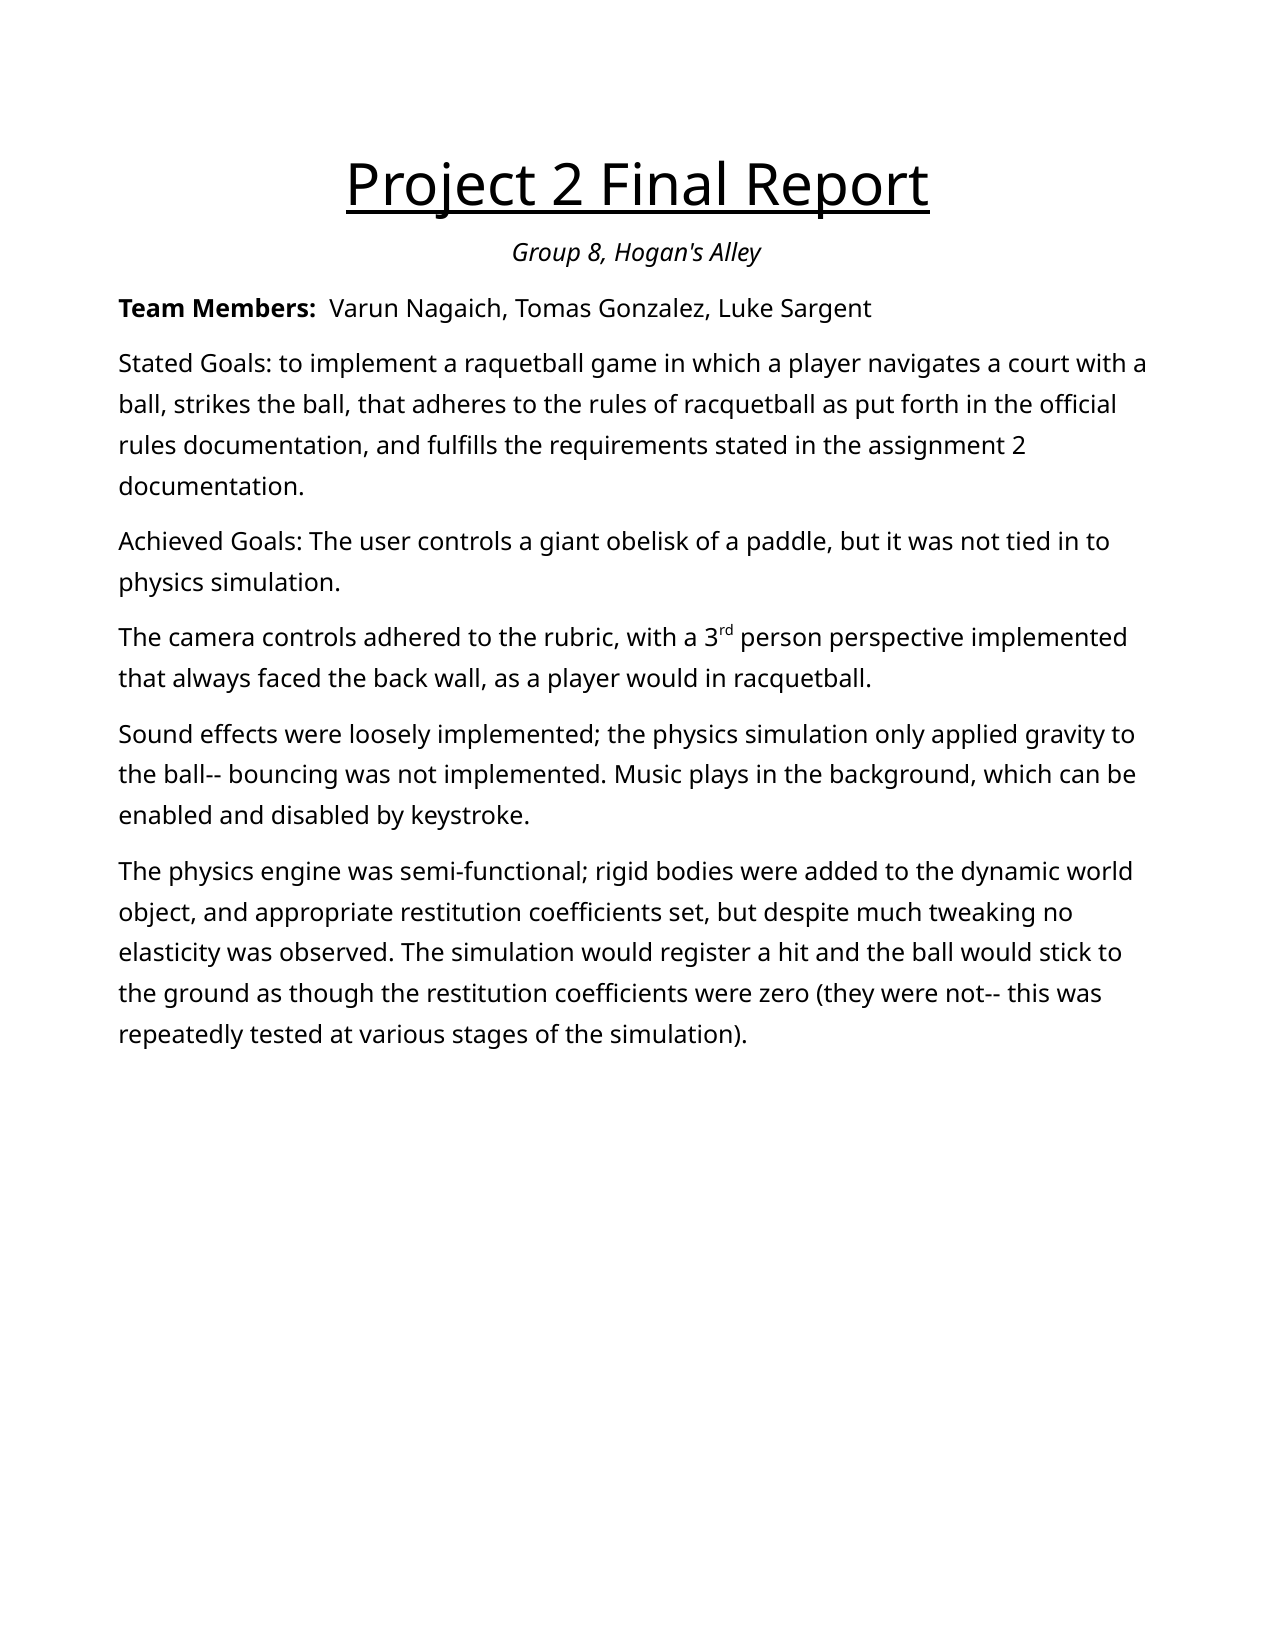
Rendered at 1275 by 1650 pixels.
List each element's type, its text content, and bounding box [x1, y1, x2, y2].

text Achieved Goals: The user controls a giant obelisk of a paddle, but it was not tied in to physics simulation. [118, 524, 1157, 599]
text The physics engine was semi-functional; rigid bodies were added to the dynamic world object, and appropriate restitution coefficients set, but despite much tweaking no elasticity was observed. The simulation would register a hit and the ball would stick to the ground as though the restitution coefficients were zero (they were not-- this was repeatedly tested at various stages of the simulation). [118, 853, 1157, 1051]
text Sound effects were loosely implemented; the physics simulation only applied gravity to the ball-- bouncing was not implemented. Music plays in the background, which can be enabled and disabled by keystroke. [118, 716, 1157, 832]
title Project 2 Final Report [118, 143, 1157, 223]
text The camera controls adhered to the rubric, with a 3rd person perspective implemented that always faced the back wall, as a player would in racquetball. [118, 620, 1157, 695]
text Team Members: Varun Nagaich, Tomas Gonzalez, Luke Sargent [118, 291, 1157, 324]
text Group 8, Hogan's Alley [118, 235, 1157, 269]
text Stated Goals: to implement a raquetball game in which a player navigates a court with a ball, strikes the ball, that adheres to the rules of racquetball as put forth in the official rules documentation, and fulfills the requirements stated in the assignment 2 documentation. [118, 346, 1157, 502]
